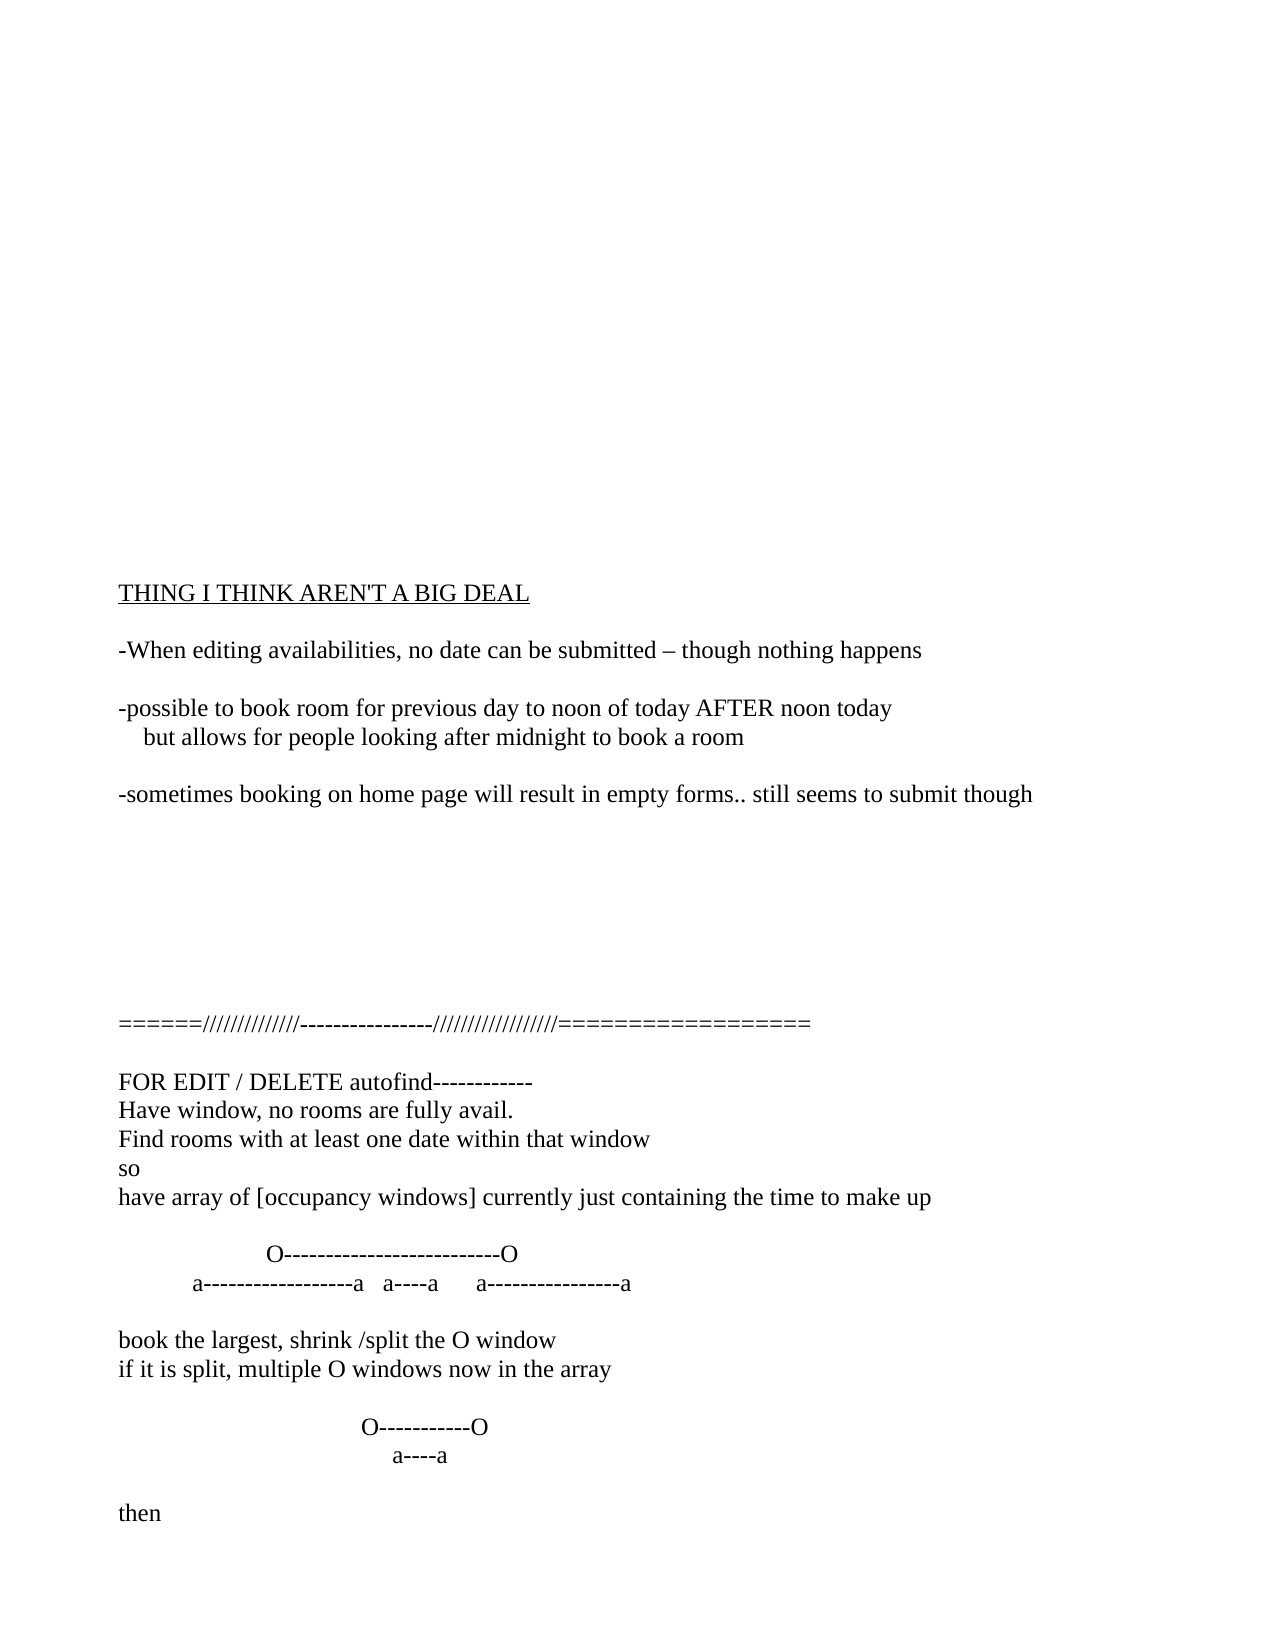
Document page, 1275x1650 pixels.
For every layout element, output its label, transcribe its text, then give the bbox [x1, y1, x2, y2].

text -possible to book room for previous day to noon of today AFTER noon today [118, 693, 1157, 722]
text Find rooms with at least one date within that window [118, 1124, 1157, 1153]
text FOR EDIT / DELETE autofind------------ [118, 1067, 1157, 1096]
text have array of [occupancy windows] currently just containing the time to make up [118, 1182, 1157, 1211]
text so [118, 1153, 1157, 1182]
text but allows for people looking after midnight to book a room [118, 722, 1157, 751]
text if it is split, multiple O windows now in the array [118, 1354, 1157, 1383]
text O-----------O [118, 1412, 1157, 1441]
text THING I THINK AREN'T A BIG DEAL [118, 578, 1157, 607]
text -sometimes booking on home page will result in empty forms.. still seems to submit though [118, 779, 1157, 808]
text a------------------a a----a a----------------a [118, 1268, 1157, 1297]
text -When editing availabilities, no date can be submitted – though nothing happens [118, 636, 1157, 664]
text Have window, no rooms are fully avail. [118, 1096, 1157, 1124]
text book the largest, shrink /split the O window [118, 1326, 1157, 1354]
text a----a [118, 1441, 1157, 1469]
text O--------------------------O [118, 1239, 1157, 1268]
text ======//////////////----------------//////////////////================== [118, 1009, 1157, 1038]
text then [118, 1498, 1157, 1527]
